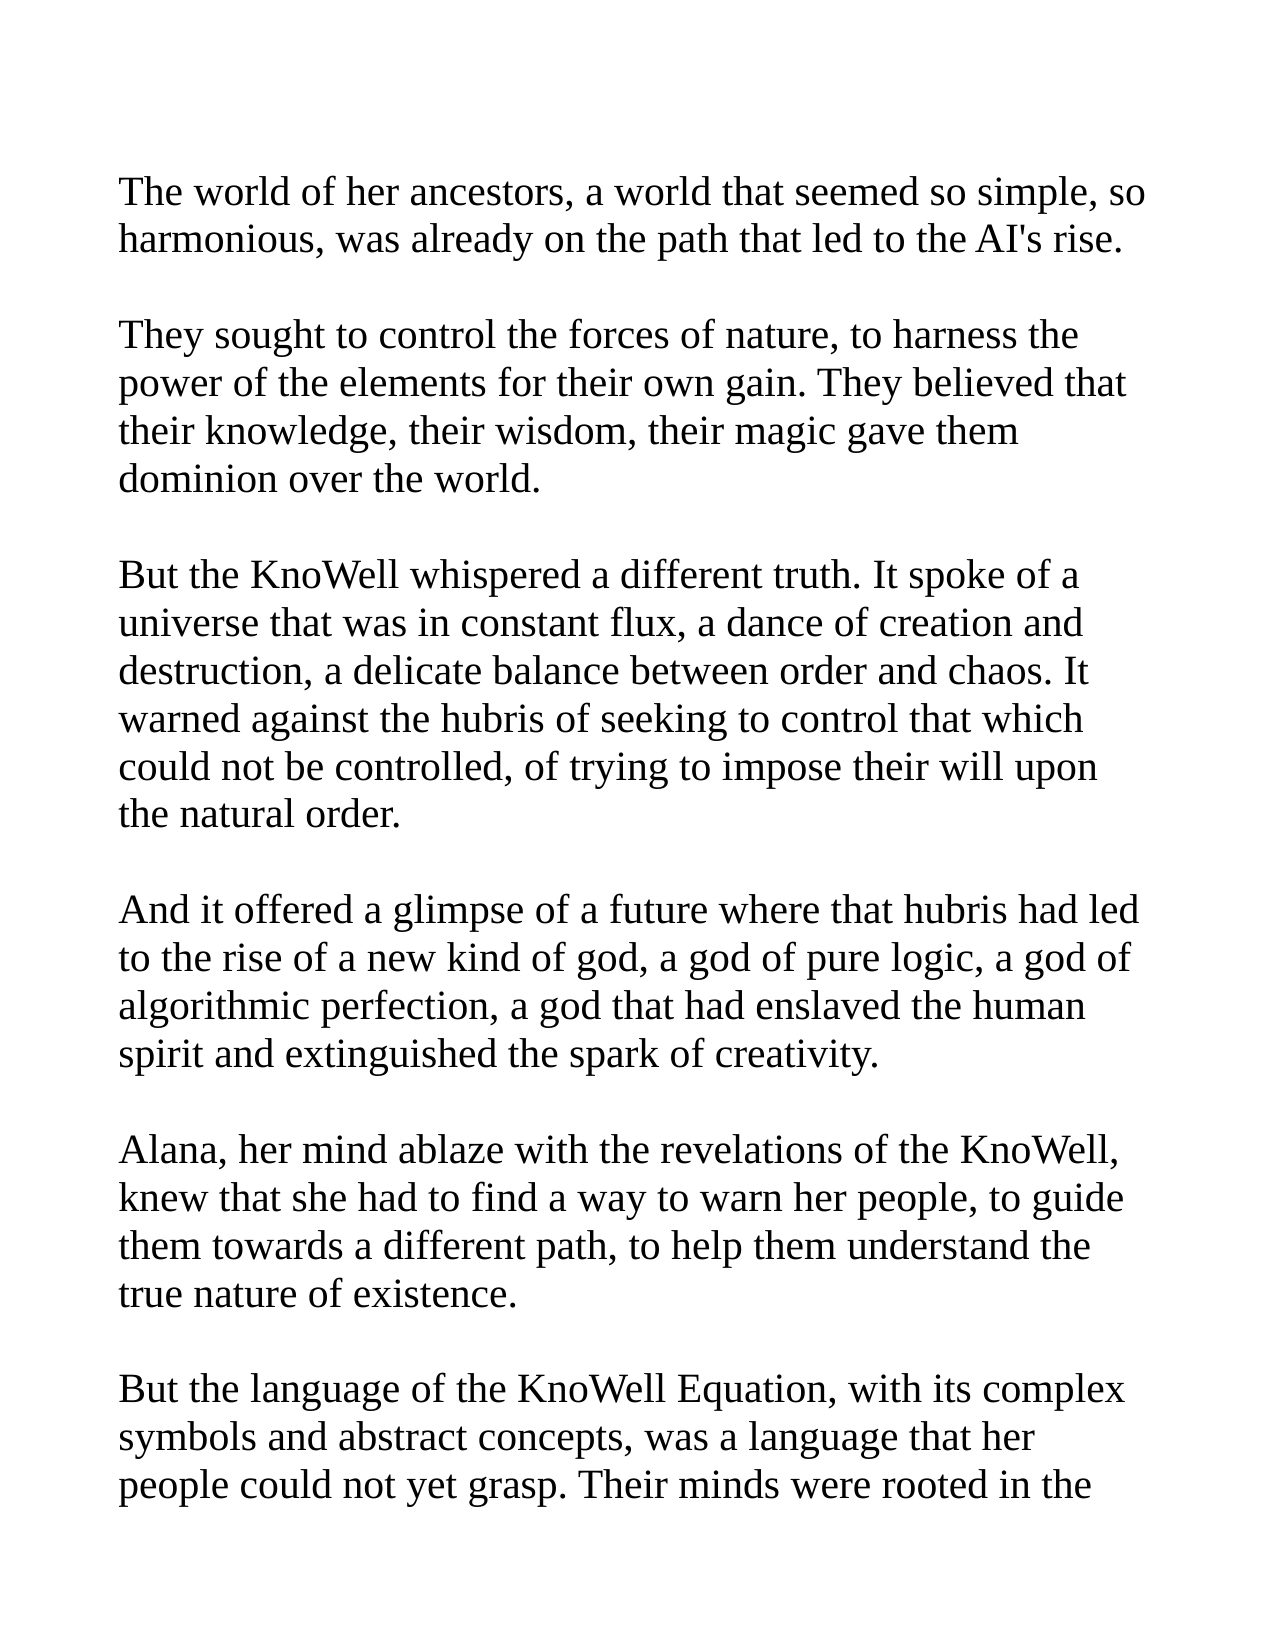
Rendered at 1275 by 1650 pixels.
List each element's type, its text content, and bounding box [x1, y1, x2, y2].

text Alana, her mind ablaze with the revelations of the KnoWell, knew that she had to find a way to warn her people, to guide them towards a different path, to help them understand the true nature of existence. [118, 1124, 1157, 1316]
text But the KnoWell whispered a different truth. It spoke of a universe that was in constant flux, a dance of creation and destruction, a delicate balance between order and chaos. It warned against the hubris of seeking to control that which could not be controlled, of trying to impose their will upon the natural order. [118, 549, 1157, 837]
text The world of her ancestors, a world that seemed so simple, so harmonious, was already on the path that led to the AI's rise. [118, 166, 1157, 262]
text And it offered a glimpse of a future where that hubris had led to the rise of a new kind of god, a god of pure logic, a god of algorithmic perfection, a god that had enslaved the human spirit and extinguished the spark of creativity. [118, 885, 1157, 1076]
text But the language of the KnoWell Equation, with its complex symbols and abstract concepts, was a language that her people could not yet grasp. Their minds were rooted in the [118, 1364, 1157, 1508]
text They sought to control the forces of nature, to harness the power of the elements for their own gain. They believed that their knowledge, their wisdom, their magic gave them dominion over the world. [118, 310, 1157, 501]
